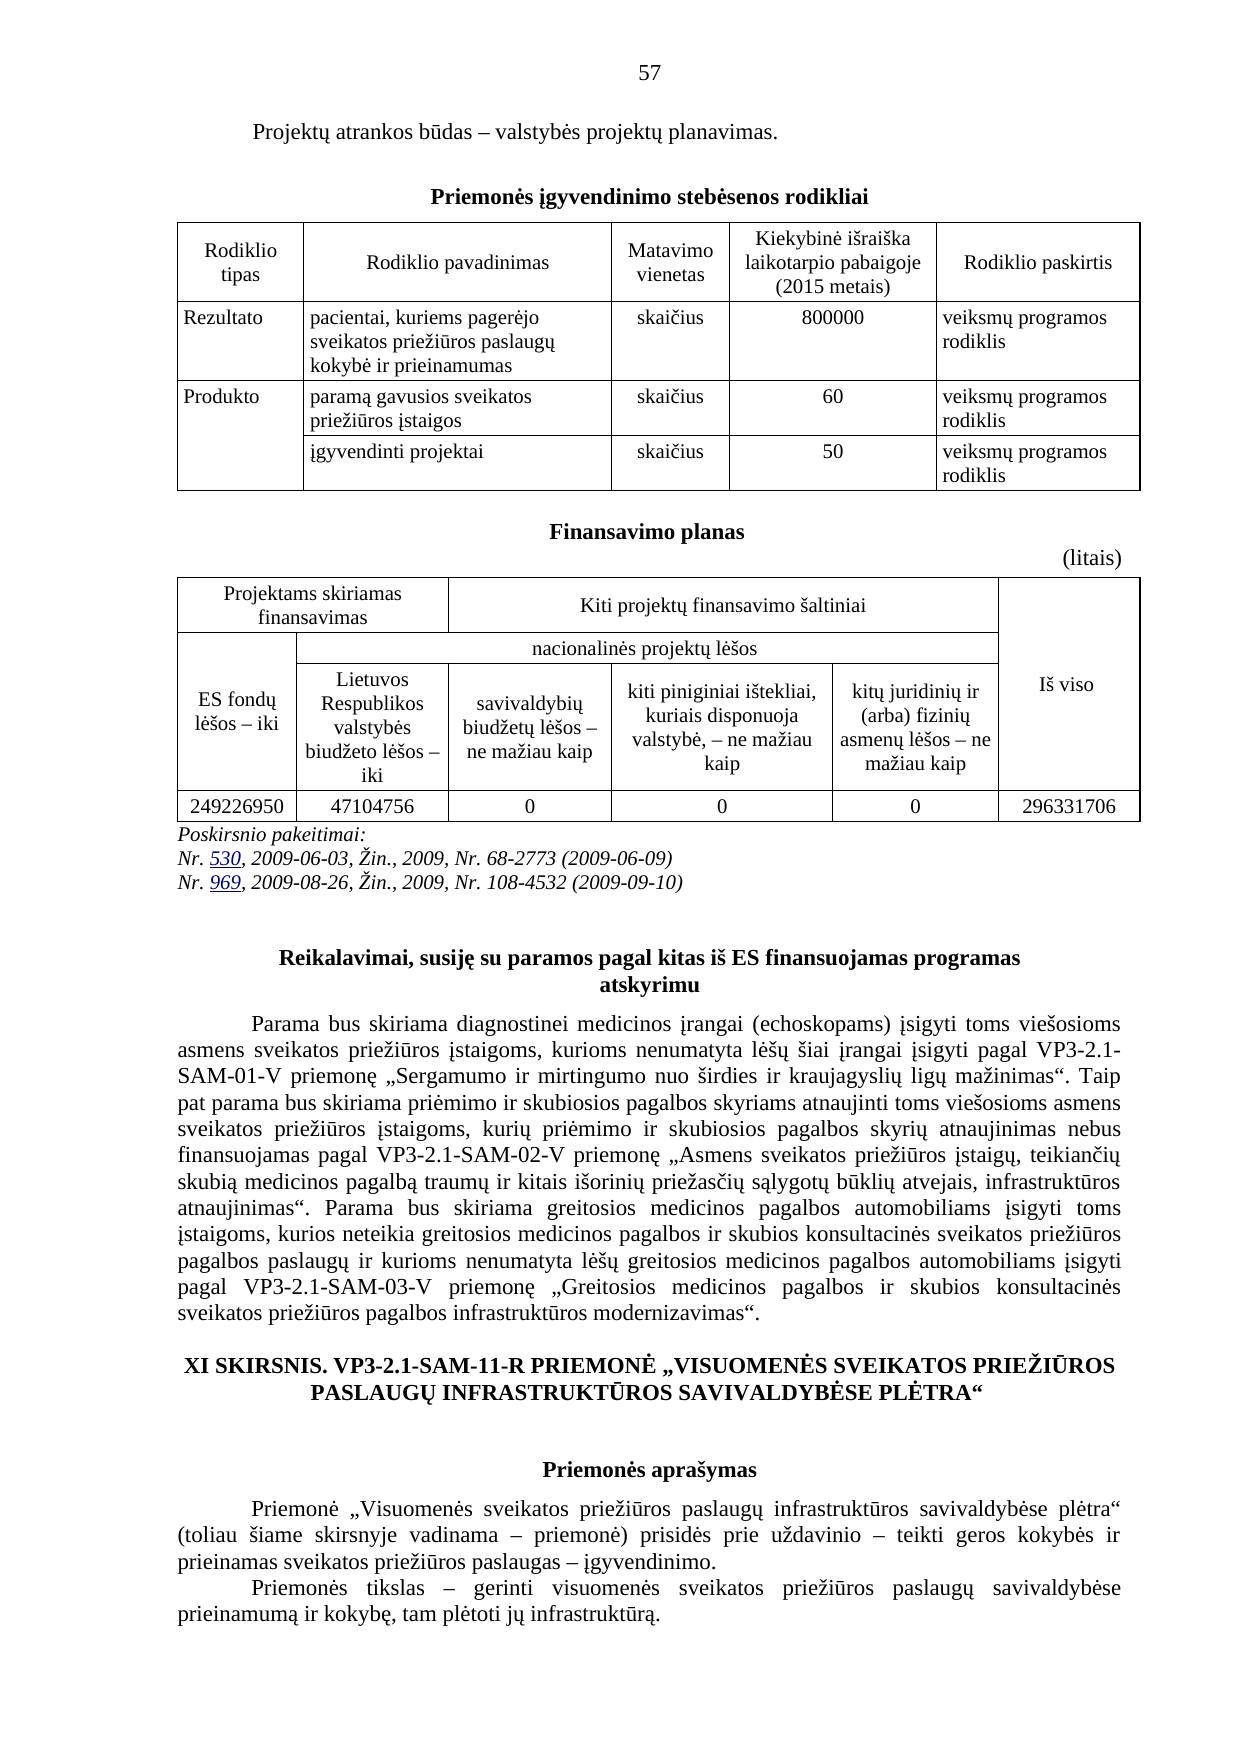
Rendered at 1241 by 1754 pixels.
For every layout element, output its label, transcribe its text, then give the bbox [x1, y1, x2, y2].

text XI SKIRSNIS. VP3-2.1-SAM-11-R PRIEMONĖ „VISUOMENĖS SVEIKATOS PRIEŽIŪROS PASLAUGŲ INFRASTRUKTŪROS SAVIVALDYBĖSE PLĖTRA“ [177, 1352, 1122, 1405]
table_cell 0 [449, 791, 611, 821]
table_cell Produkto [178, 381, 303, 490]
table_header Rodiklio paskirtis [937, 223, 1139, 301]
table_cell 0 [833, 791, 998, 821]
table_header Projektams skiriamas finansavimas [178, 578, 448, 632]
text Priemonės įgyvendinimo stebėsenos rodikliai [177, 183, 1122, 210]
table_cell pacientai, kuriems pagerėjo sveikatos priežiūros paslaugų kokybė ir prieinamumas [304, 302, 611, 380]
text Poskirsnio pakeitimai: [177, 822, 1122, 846]
table_cell 50 [730, 436, 936, 490]
table_cell skaičius [612, 302, 729, 380]
table_cell 47104756 [297, 791, 448, 821]
table_header Matavimo vienetas [612, 223, 729, 301]
table_cell veiksmų programos rodiklis [937, 436, 1139, 490]
text Priemonės aprašymas [177, 1456, 1122, 1483]
text (litais) [177, 544, 1122, 570]
text Reikalavimai, susiję su paramos pagal kitas iš ES finansuojamas programas atskyrimu [177, 944, 1122, 997]
table_header Iš viso [999, 578, 1139, 790]
text Priemonė „Visuomenės sveikatos priežiūros paslaugų infrastruktūros savivaldybėse plėtra“ (toliau šiame skirsnyje vadinama – priemonė) prisidės prie uždavinio – teikti geros kokybės ir prieinamas sveikatos priežiūros paslaugas – įgyvendinimo. [177, 1495, 1122, 1574]
table_cell veiksmų programos rodiklis [937, 302, 1139, 380]
table_cell 800000 [730, 302, 936, 380]
text Priemonės tikslas – gerinti visuomenės sveikatos priežiūros paslaugų savivaldybėse prieinamumą ir kokybę, tam plėtoti jų infrastruktūrą. [177, 1574, 1122, 1627]
table_cell 60 [730, 381, 936, 435]
table_header Kiti projektų finansavimo šaltiniai [449, 578, 998, 632]
table_cell Lietuvos Respublikos valstybės biudžeto lėšos – iki [297, 664, 448, 790]
table_cell įgyvendinti projektai [304, 436, 611, 490]
text Nr. 530, 2009-06-03, Žin., 2009, Nr. 68-2773 (2009-06-09) [177, 846, 1122, 870]
text Finansavimo planas [177, 518, 1122, 544]
table_cell ES fondų lėšos – iki [178, 633, 296, 790]
table_header Rodiklio pavadinimas [304, 223, 611, 301]
table_cell 296331706 [999, 791, 1139, 821]
table_cell kiti piniginiai ištekliai, kuriais disponuoja valstybė, – ne mažiau kaip [612, 664, 832, 790]
table_cell 249226950 [178, 791, 296, 821]
table_cell skaičius [612, 381, 729, 435]
table_cell veiksmų programos rodiklis [937, 381, 1139, 435]
table_cell paramą gavusios sveikatos priežiūros įstaigos [304, 381, 611, 435]
text Parama bus skiriama diagnostinei medicinos įrangai (echoskopams) įsigyti toms viešosioms asmens sveikatos priežiūros įstaigoms, kurioms nenumatyta lėšų šiai įrangai įsigyti pagal VP3-2.1-SAM-01-V priemonę „Sergamumo ir mirtingumo nuo širdies ir kraujagyslių ligų mažinimas“. Taip pat parama bus skiriama priėmimo ir skubiosios pagalbos skyriams atnaujinti toms viešosioms asmens sveikatos priežiūros įstaigoms, kurių priėmimo ir skubiosios pagalbos skyrių atnaujinimas nebus finansuojamas pagal VP3-2.1-SAM-02-V priemonę „Asmens sveikatos priežiūros įstaigų, teikiančių skubią medicinos pagalbą traumų ir kitais išorinių priežasčių sąlygotų būklių atvejais, infrastruktūros atnaujinimas“. Parama bus skiriama greitosios medicinos pagalbos automobiliams įsigyti toms įstaigoms, kurios neteikia greitosios medicinos pagalbos ir skubios konsultacinės sveikatos priežiūros pagalbos paslaugų ir kurioms nenumatyta lėšų greitosios medicinos pagalbos automobiliams įsigyti pagal VP3-2.1-SAM-03-V priemonę „Greitosios medicinos pagalbos ir skubios konsultacinės sveikatos priežiūros pagalbos infrastruktūros modernizavimas“. [177, 1009, 1122, 1326]
text Nr. 969, 2009-08-26, Žin., 2009, Nr. 108-4532 (2009-09-10) [177, 870, 1122, 894]
table_cell skaičius [612, 436, 729, 490]
table_cell savivaldybių biudžetų lėšos – ne mažiau kaip [449, 664, 611, 790]
table_cell Rezultato [178, 302, 303, 380]
table_header Kiekybinė išraiška laikotarpio pabaigoje (2015 metais) [730, 223, 936, 301]
table_header Rodiklio tipas [178, 223, 303, 301]
table_cell kitų juridinių ir (arba) fizinių asmenų lėšos – ne mažiau kaip [833, 664, 998, 790]
table_cell 0 [612, 791, 832, 821]
text Projektų atrankos būdas – valstybės projektų planavimas. [177, 118, 1122, 144]
table_cell nacionalinės projektų lėšos [297, 633, 998, 663]
